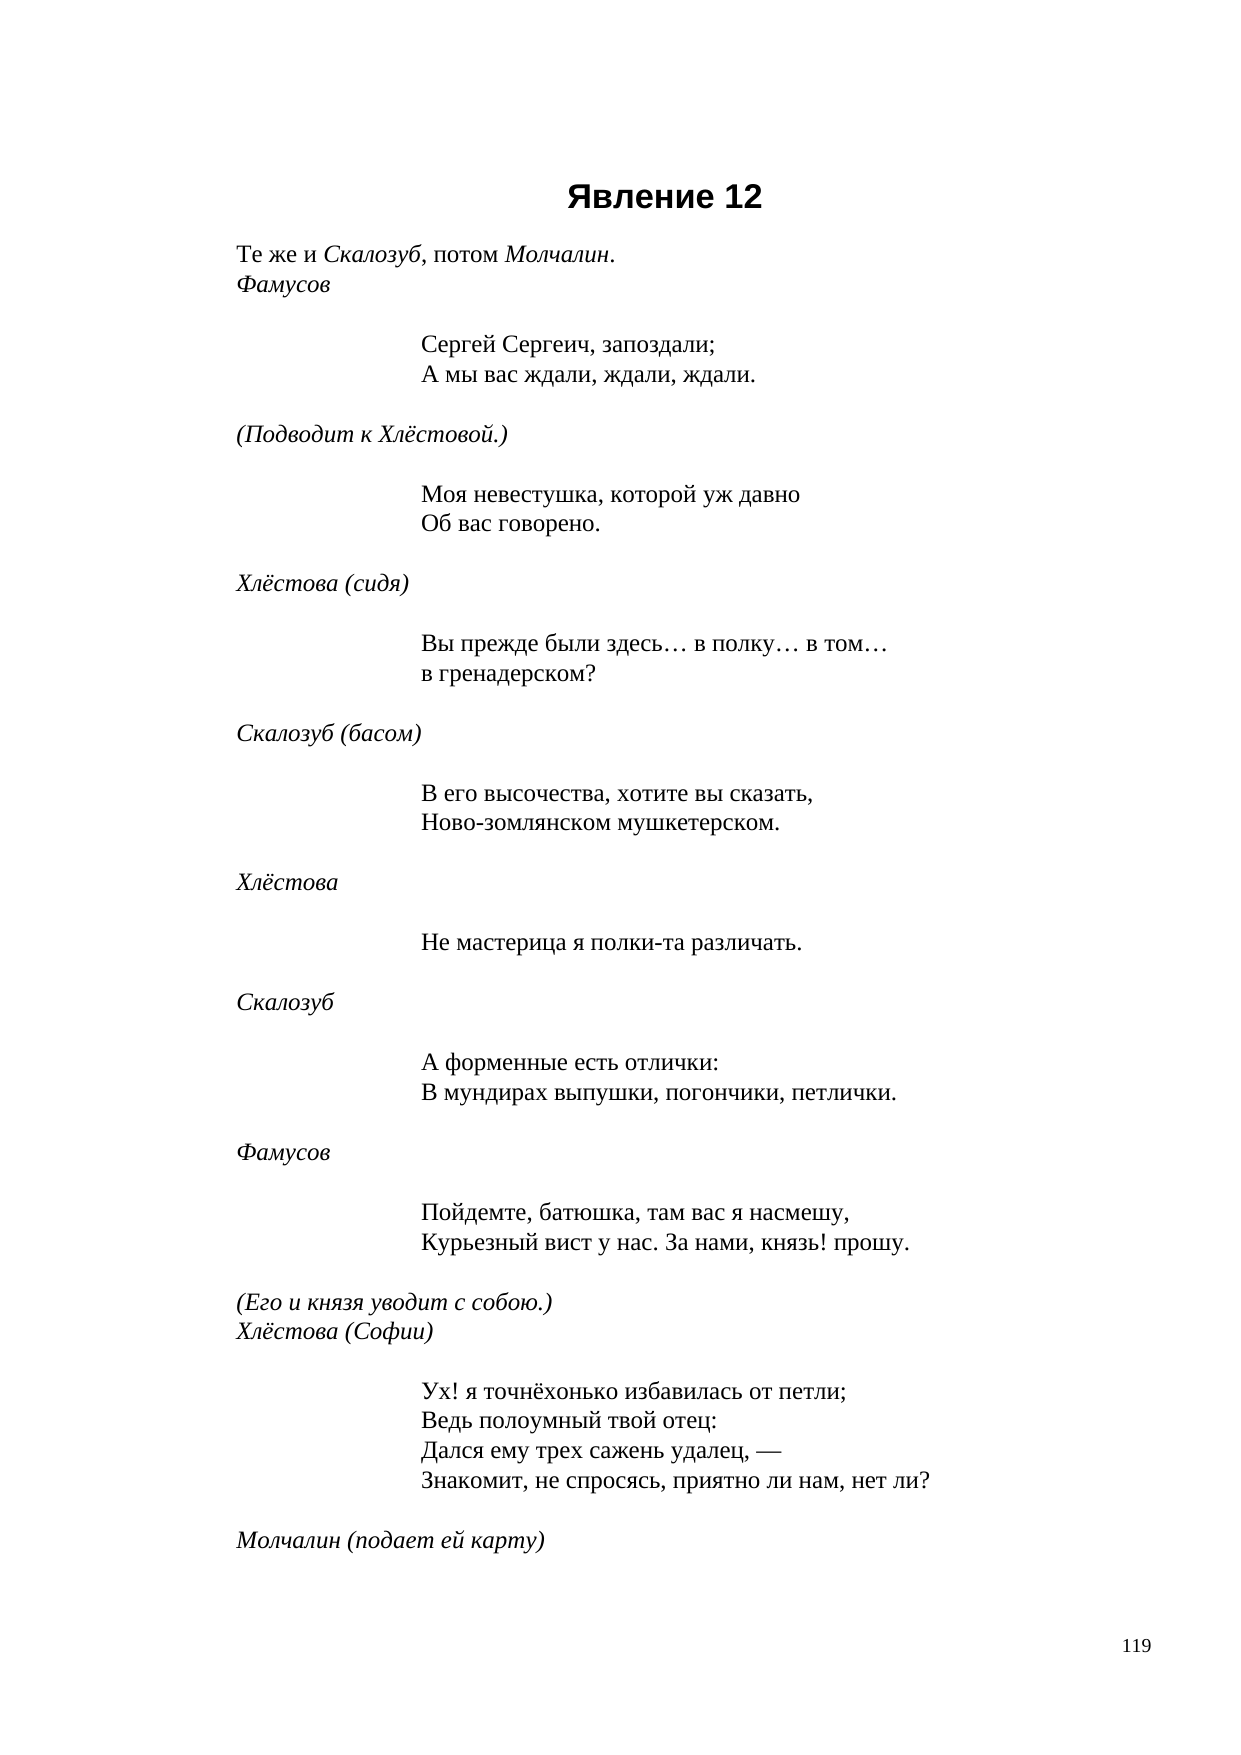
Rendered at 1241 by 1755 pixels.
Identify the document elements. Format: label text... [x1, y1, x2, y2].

text Знакомит, не спросясь, приятно ли нам, нет ли? [421, 1465, 1168, 1494]
text Не мастерица я полки-та различать. [421, 927, 1168, 956]
text Скалозуб [236, 987, 1168, 1016]
text Ух! я точнёхонько избавилась от петли; Ведь полоумный твой отец: [421, 1376, 849, 1434]
text (Его и князя уводит с собою.) Хлёстова (Софии) [236, 1287, 578, 1345]
text А мы вас ждали, ждали, ждали. [421, 359, 1168, 387]
text Дался ему трех сажень удалец, — [421, 1435, 1168, 1464]
text Пойдемте, батюшка, там вас я насмешу, Курьезный вист у нас. За нами, князь! прошу. [421, 1197, 946, 1256]
text Те же и Скалозуб, потом Молчалин. Фамусов [236, 239, 665, 298]
text Сергей Сергеич, запоздали; [421, 329, 1168, 357]
text В мундирах выпушки, погончики, петлички. [421, 1077, 1168, 1106]
text Молчалин (подает ей карту) [236, 1525, 1168, 1554]
text (Подводит к Хлёстовой.) [236, 419, 1168, 447]
text В его высочества, хотите вы сказать, Ново-зомлянском мушкетерском. [421, 778, 816, 836]
text Фамусов [236, 1137, 1168, 1166]
text Вы прежде были здесь… в полку… в том… в гренадерском? [421, 628, 893, 686]
text Скалозуб (басом) [236, 718, 1168, 746]
text Явление 12 [252, 176, 1077, 216]
text А форменные есть отлички: [421, 1047, 1168, 1076]
text Моя невестушка, которой уж давно Об вас говорено. [421, 479, 819, 537]
text Хлёстова (сидя) [236, 568, 1168, 597]
text Хлёстова [236, 867, 1168, 896]
